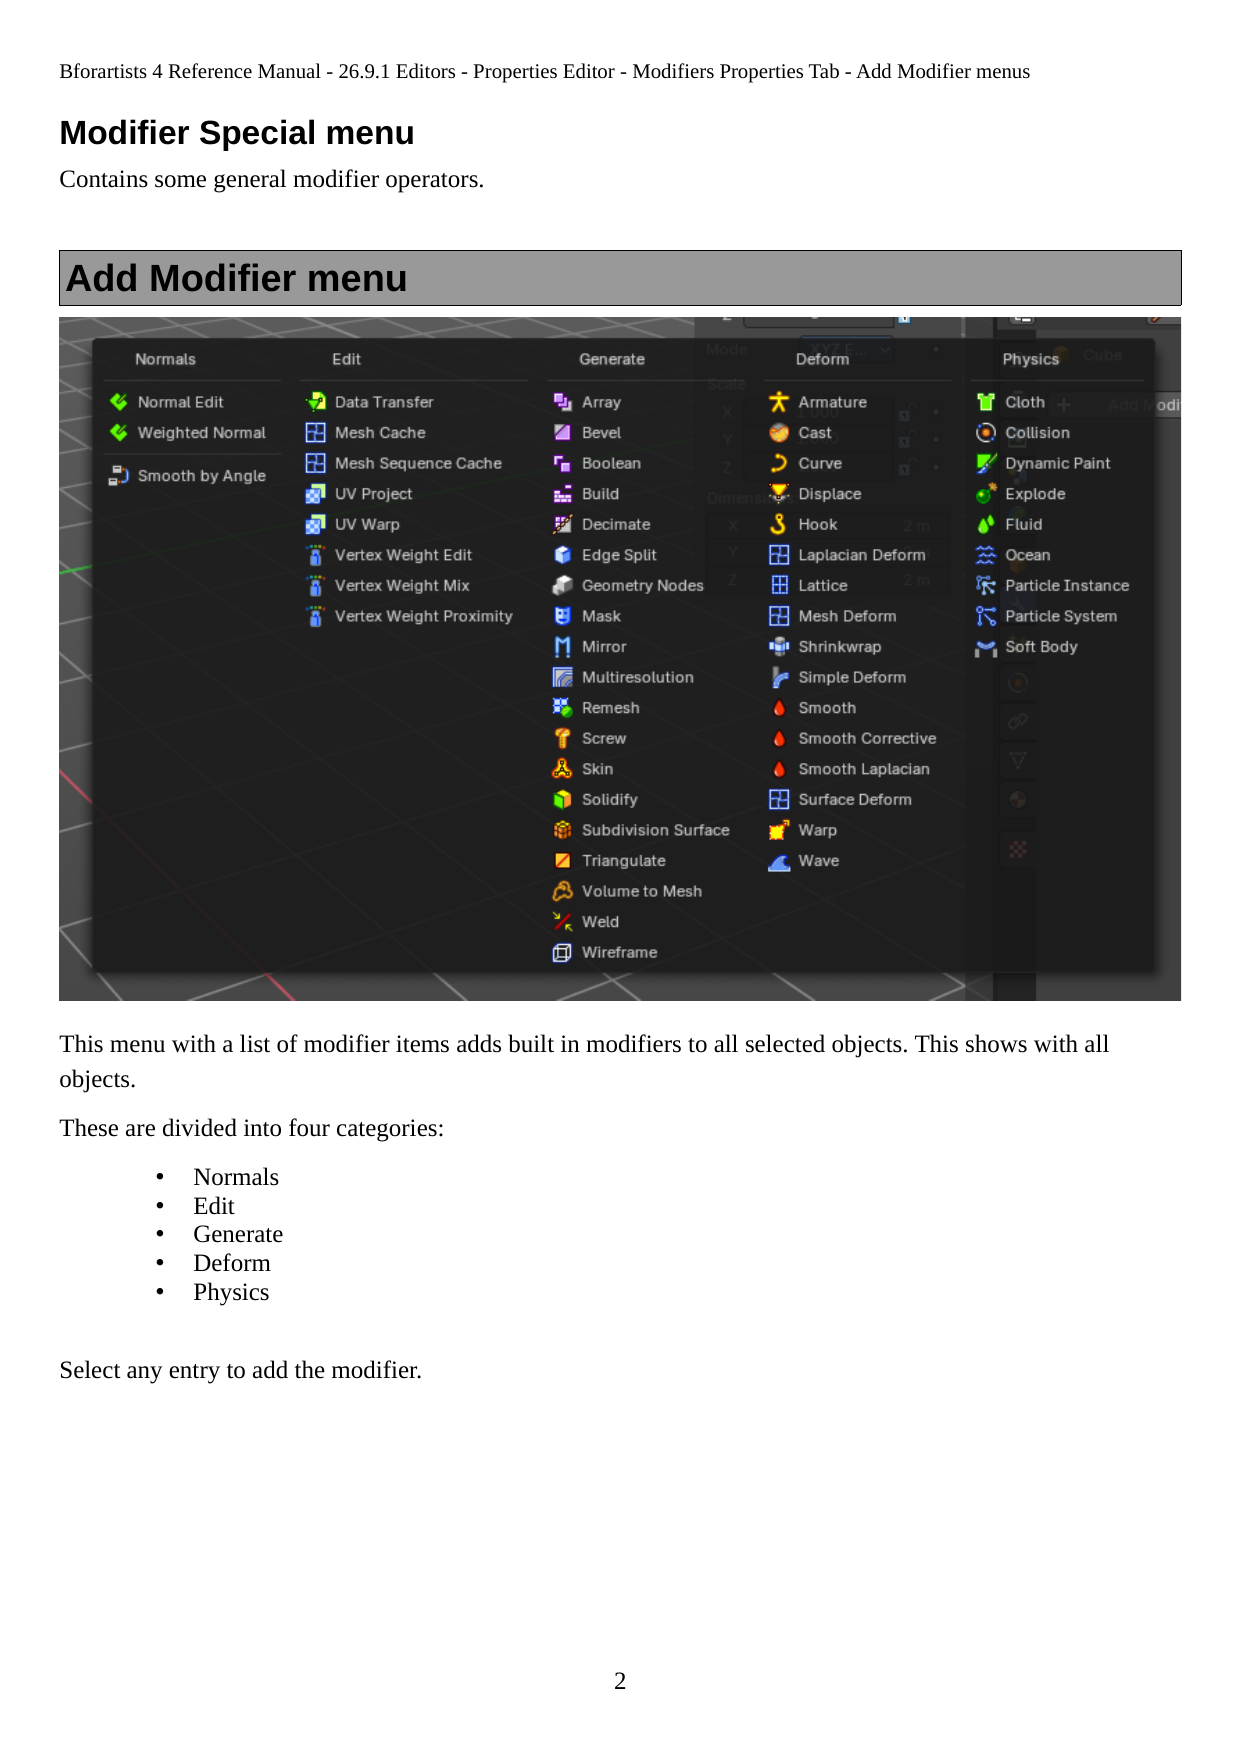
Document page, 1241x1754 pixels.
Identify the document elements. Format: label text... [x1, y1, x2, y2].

list Normals [156, 1162, 1181, 1191]
picture [59, 317, 1182, 1001]
list Deform [156, 1248, 1181, 1277]
text Contains some general modifier operators. [59, 164, 1181, 192]
list Edit [156, 1191, 1181, 1219]
list Physics [156, 1277, 1181, 1306]
subtitle Modifier Special menu [59, 113, 1181, 151]
table_header Add Modifier menu [60, 251, 1181, 305]
text Select any entry to add the modifier. [59, 1355, 1181, 1384]
list Generate [156, 1219, 1181, 1248]
text This menu with a list of modifier items adds built in modifiers to all selected objects. This shows with all objects. [59, 1029, 1181, 1093]
text These are divided into four categories: [59, 1113, 1181, 1142]
